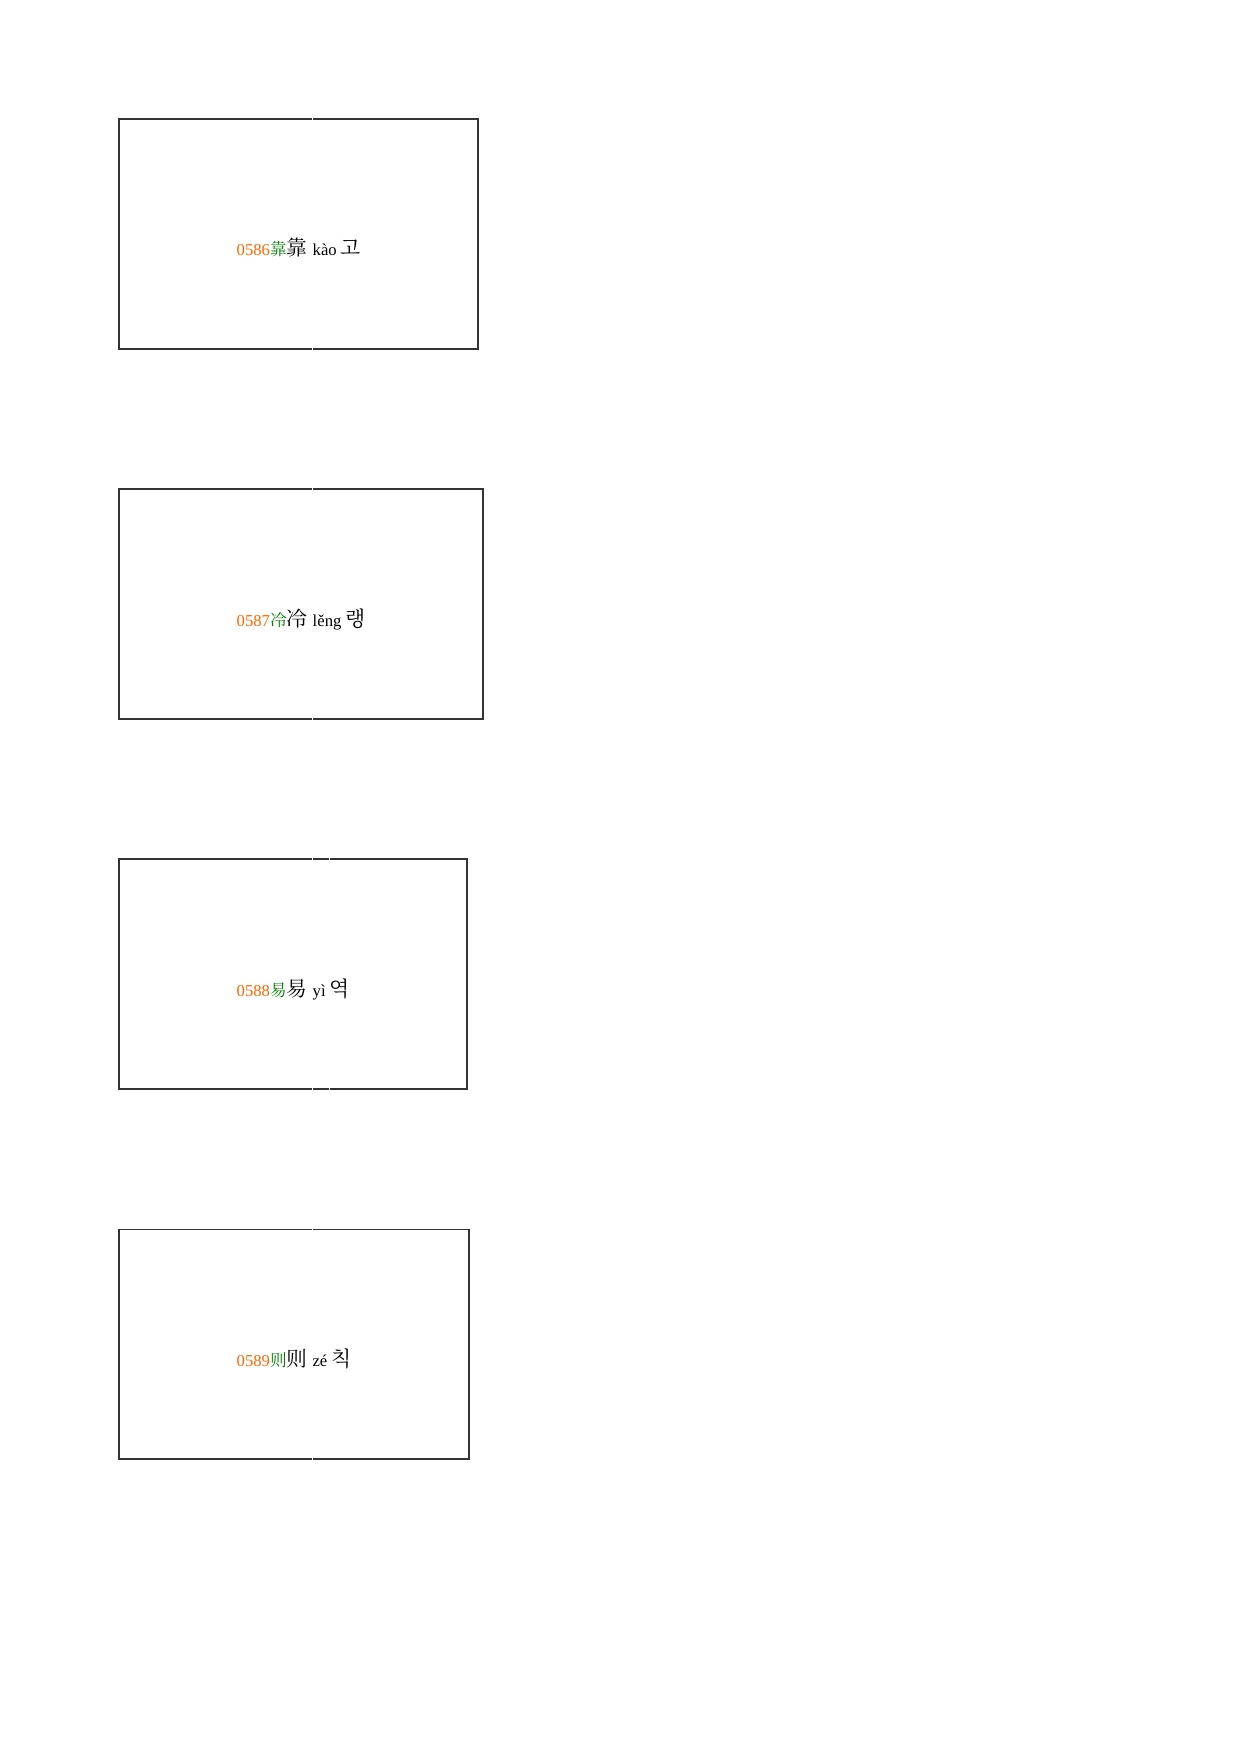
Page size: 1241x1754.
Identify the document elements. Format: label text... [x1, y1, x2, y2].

text [479, 118, 1122, 349]
text 0589则则 zé 칙 [120, 1230, 468, 1459]
text 0586靠靠 kào 고 [120, 119, 477, 349]
text [484, 488, 1122, 719]
text [468, 858, 1122, 1090]
text 0588易易 yì 역 [120, 859, 466, 1089]
text [470, 1228, 1122, 1460]
text 0587冷冷 lěng 랭 [120, 489, 482, 719]
